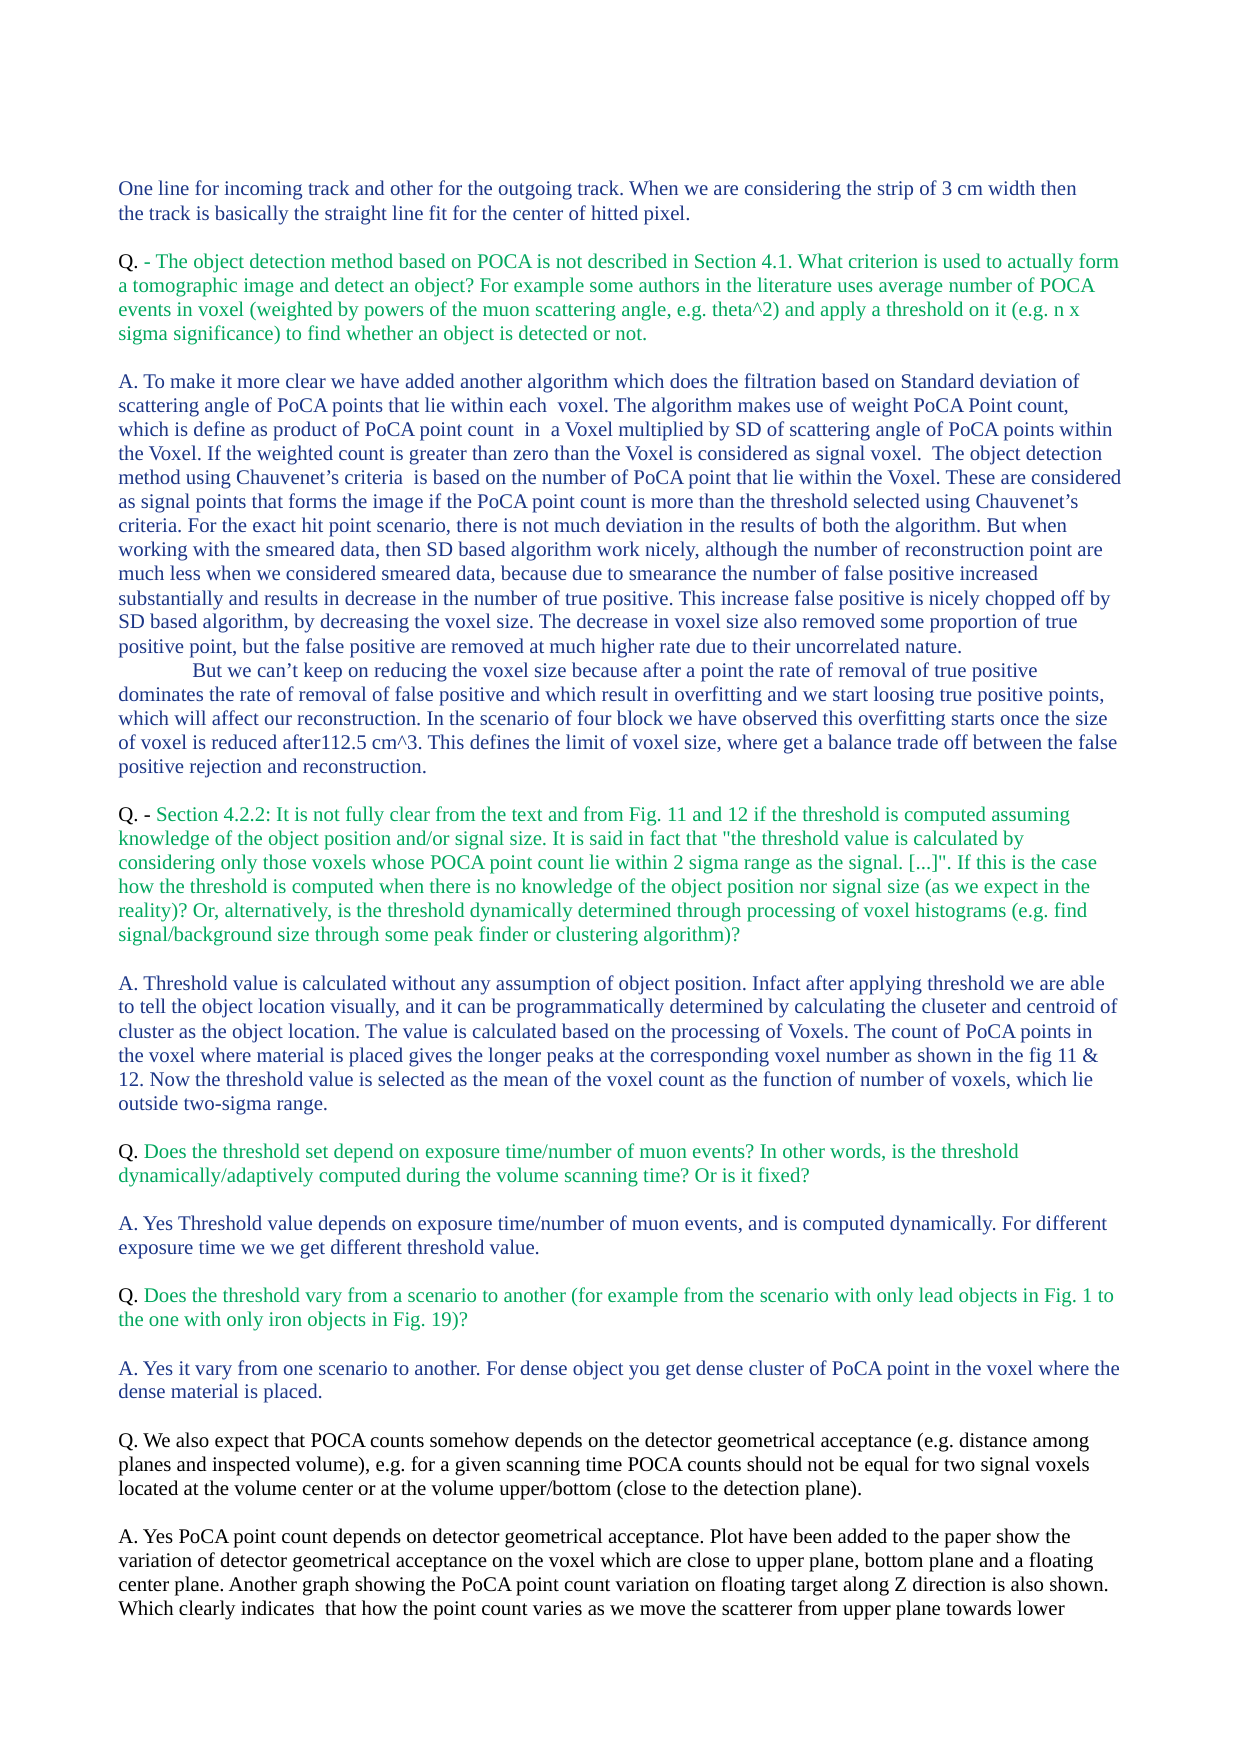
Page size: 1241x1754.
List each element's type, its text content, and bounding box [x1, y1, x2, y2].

text A. Threshold value is calculated without any assumption of object position. Infact after applying threshold we are able to tell the object location visually, and it can be programmatically determined by calculating the cluseter and centroid of cluster as the object location. The value is calculated based on the processing of Voxels. The count of PoCA points in the voxel where material is placed gives the longer peaks at the corresponding voxel number as shown in the fig 11 & 12. Now the threshold value is selected as the mean of the voxel count as the function of number of voxels, which lie outside two-sigma range. [118, 970, 1122, 1115]
text A. Yes PoCA point count depends on detector geometrical acceptance. Plot have been added to the paper show the variation of detector geometrical acceptance on the voxel which are close to upper plane, bottom plane and a floating center plane. Another graph showing the PoCA point count variation on floating target along Z direction is also shown. Which clearly indicates that how the point count varies as we move the scatterer from upper plane towards lower [118, 1524, 1122, 1620]
text A. To make it more clear we have added another algorithm which does the filtration based on Standard deviation of scattering angle of PoCA points that lie within each voxel. The algorithm makes use of weight PoCA Point count, which is define as product of PoCA point count in a Voxel multiplied by SD of scattering angle of PoCA points within the Voxel. If the weighted count is greater than zero than the Voxel is considered as signal voxel. The object detection method using Chauvenet’s criteria is based on the number of PoCA point that lie within the Voxel. These are considered as signal points that forms the image if the PoCA point count is more than the threshold selected using Chauvenet’s criteria. For the exact hit point scenario, there is not much deviation in the results of both the algorithm. But when working with the smeared data, then SD based algorithm work nicely, although the number of reconstruction point are much less when we considered smeared data, because due to smearance the number of false positive increased substantially and results in decrease in the number of true positive. This increase false positive is nicely chopped off by SD based algorithm, by decreasing the voxel size. The decrease in voxel size also removed some proportion of true positive point, but the false positive are removed at much higher rate due to their uncorrelated nature. [118, 369, 1122, 658]
text the track is basically the straight line fit for the center of hitted pixel. Q. - The object detection method based on POCA is not described in Section 4.1. What criterion is used to actually form a tomographic image and detect an object? For example some authors in the literature uses average number of POCA events in voxel (weighted by powers of the muon scattering angle, e.g. theta^2) and apply a threshold on it (e.g. n x sigma significance) to find whether an object is detected or not. [118, 200, 1122, 345]
text Q. Does the threshold set depend on exposure time/number of muon events? In other words, is the threshold dynamically/adaptively computed during the volume scanning time? Or is it fixed? [118, 1139, 1122, 1187]
text Q. Does the threshold vary from a scenario to another (for example from the scenario with only lead objects in Fig. 1 to the one with only iron objects in Fig. 19)? [118, 1283, 1122, 1331]
text But we can’t keep on reducing the voxel size because after a point the rate of removal of true positive dominates the rate of removal of false positive and which result in overfitting and we start loosing true positive points, which will affect our reconstruction. In the scenario of four block we have observed this overfitting starts once the size of voxel is reduced after112.5 cm^3. This defines the limit of voxel size, where get a balance trade off between the false positive rejection and reconstruction. Q. - Section 4.2.2: It is not fully clear from the text and from Fig. 11 and 12 if the threshold is computed assuming knowledge of the object position and/or signal size. It is said in fact that "the threshold value is calculated by considering only those voxels whose POCA point count lie within 2 sigma range as the signal. [...]". If this is the case how the threshold is computed when there is no knowledge of the object position nor signal size (as we expect in the reality)? Or, alternatively, is the threshold dynamically determined through processing of voxel histograms (e.g. find signal/background size through some peak finder or clustering algorithm)? [118, 658, 1122, 946]
text A. Yes it vary from one scenario to another. For dense object you get dense cluster of PoCA point in the voxel where the dense material is placed. [118, 1355, 1122, 1403]
text A. Yes Threshold value depends on exposure time/number of muon events, and is computed dynamically. For different exposure time we we get different threshold value. [118, 1211, 1122, 1259]
text Q. We also expect that POCA counts somehow depends on the detector geometrical acceptance (e.g. distance among planes and inspected volume), e.g. for a given scanning time POCA counts should not be equal for two signal voxels located at the volume center or at the volume upper/bottom (close to the detection plane). [118, 1428, 1122, 1500]
text One line for incoming track and other for the outgoing track. When we are considering the strip of 3 cm width then [118, 176, 1122, 200]
